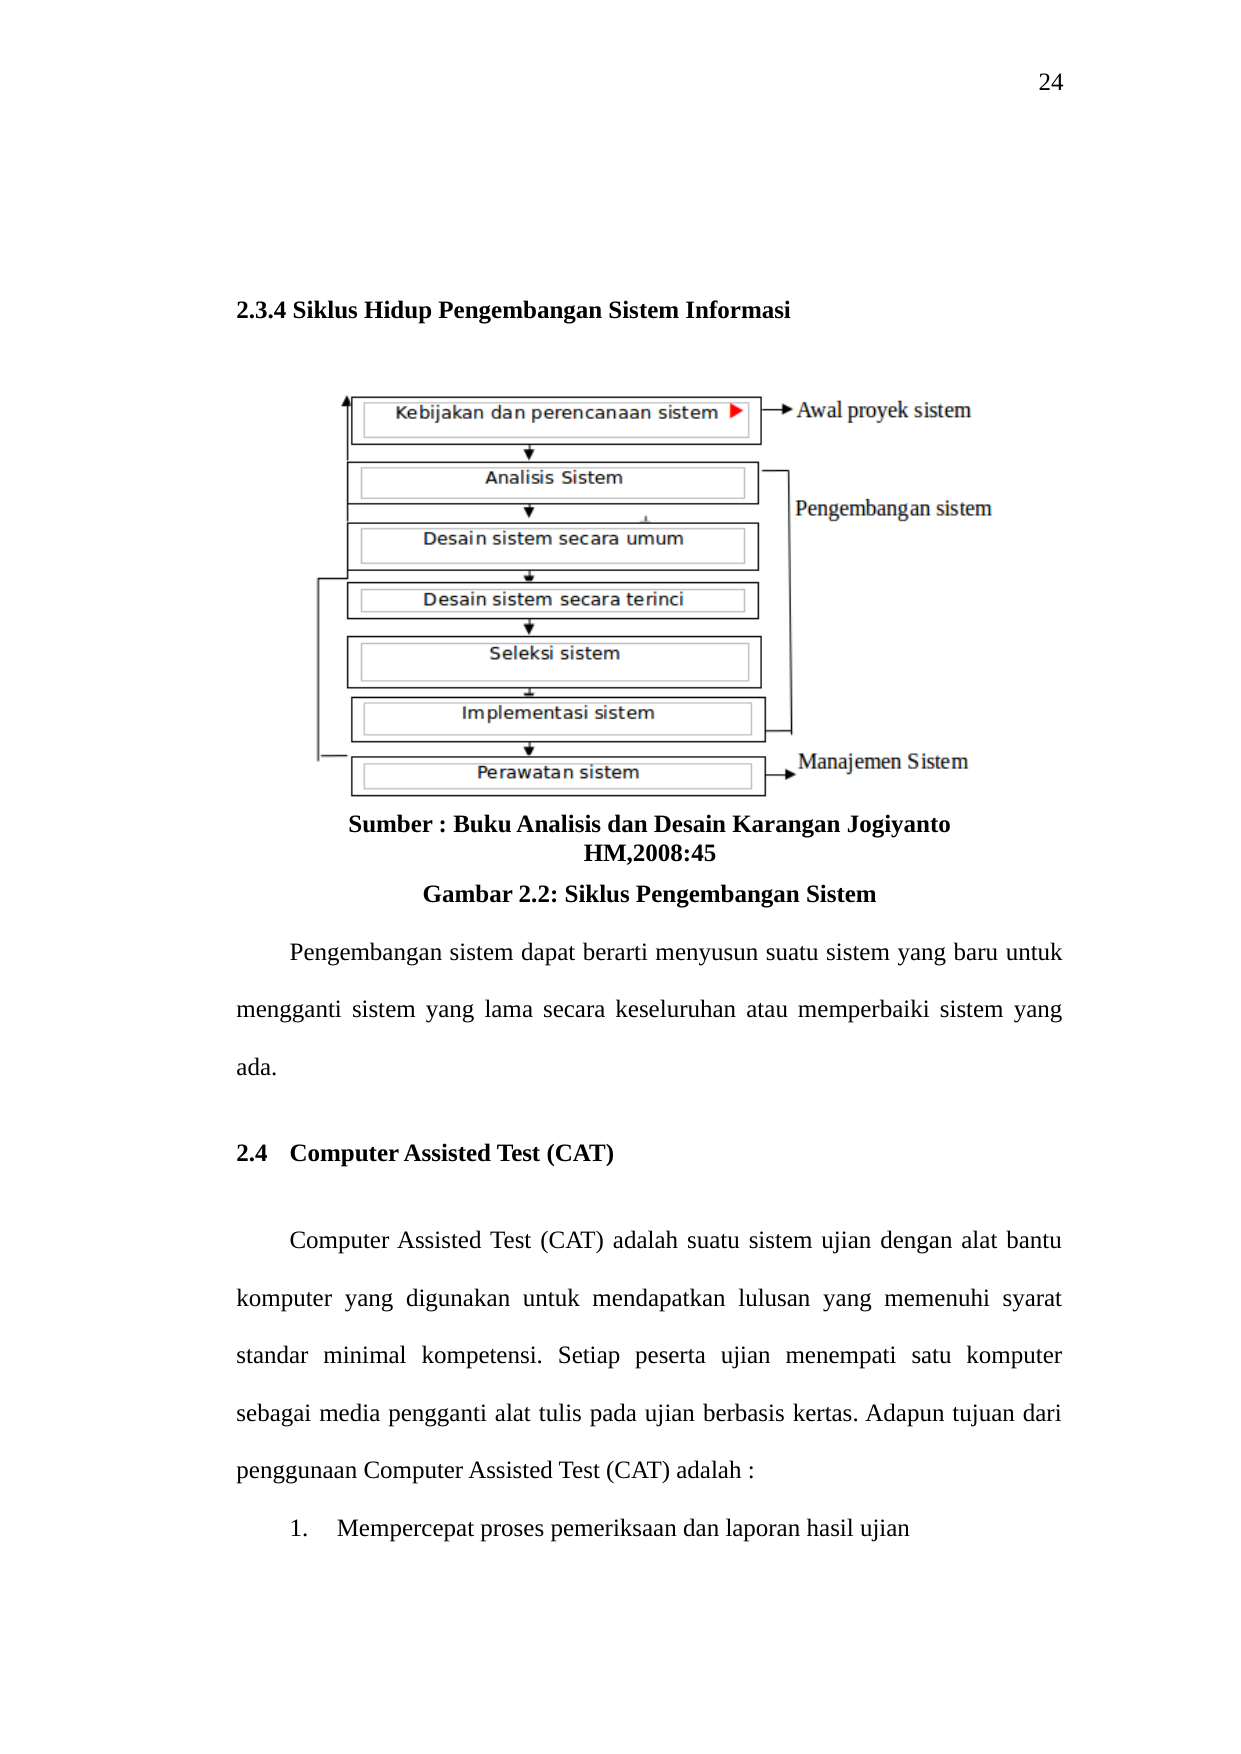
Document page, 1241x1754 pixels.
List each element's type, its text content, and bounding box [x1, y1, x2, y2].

subtitle 2.3.4 Siklus Hidup Pengembangan Sistem Informasi [236, 295, 1063, 324]
text Gambar 2.2: Siklus Pengembangan Sistem [296, 879, 1003, 908]
text Pengembangan sistem dapat berarti menyusun suatu sistem yang baru untuk mengganti sistem yang lama secara keseluruhan atau memperbaiki sistem yang ada. [236, 382, 1063, 1080]
text Computer Assisted Test (CAT) adalah suatu sistem ujian dengan alat bantu komputer yang digunakan untuk mendapatkan lulusan yang memenuhi syarat standar minimal kompetensi. Setiap peserta ujian menempati satu komputer sebagai media pengganti alat tulis pada ujian berbasis kertas. Adapun tujuan dari penggunaan Computer Assisted Test (CAT) adalah : [236, 1226, 1063, 1484]
picture [296, 394, 1004, 809]
subtitle 2.4 Computer Assisted Test (CAT) [236, 1138, 1063, 1167]
list Mempercepat proses pemeriksaan dan laporan hasil ujian [289, 1513, 1063, 1542]
text Sumber : Buku Analisis dan Desain Karangan Jogiyanto HM,2008:45 [296, 809, 1003, 867]
